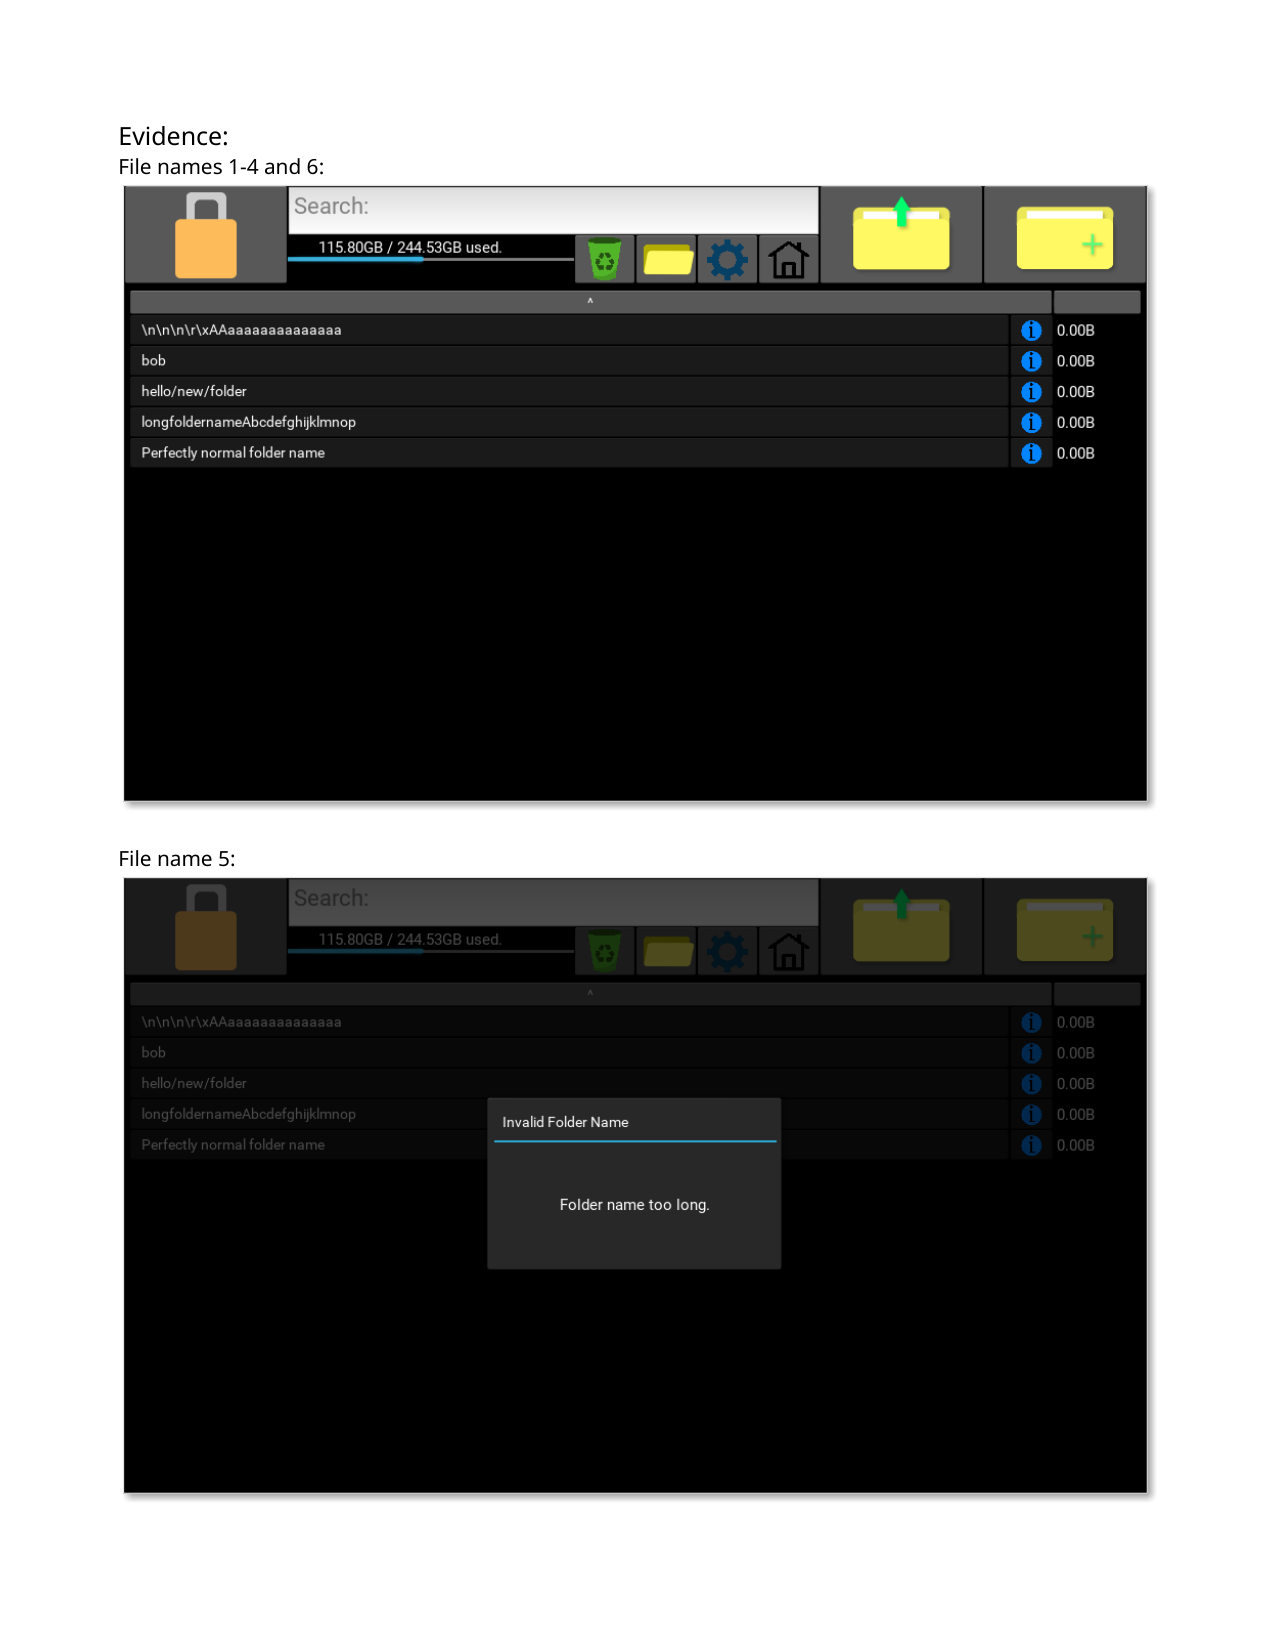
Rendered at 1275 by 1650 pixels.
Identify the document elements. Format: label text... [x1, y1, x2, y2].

text Evidence: [118, 118, 1157, 152]
picture [118, 872, 1157, 1503]
picture [118, 180, 1157, 811]
text File name 5: [118, 844, 1157, 872]
text File names 1-4 and 6: [118, 152, 1157, 180]
